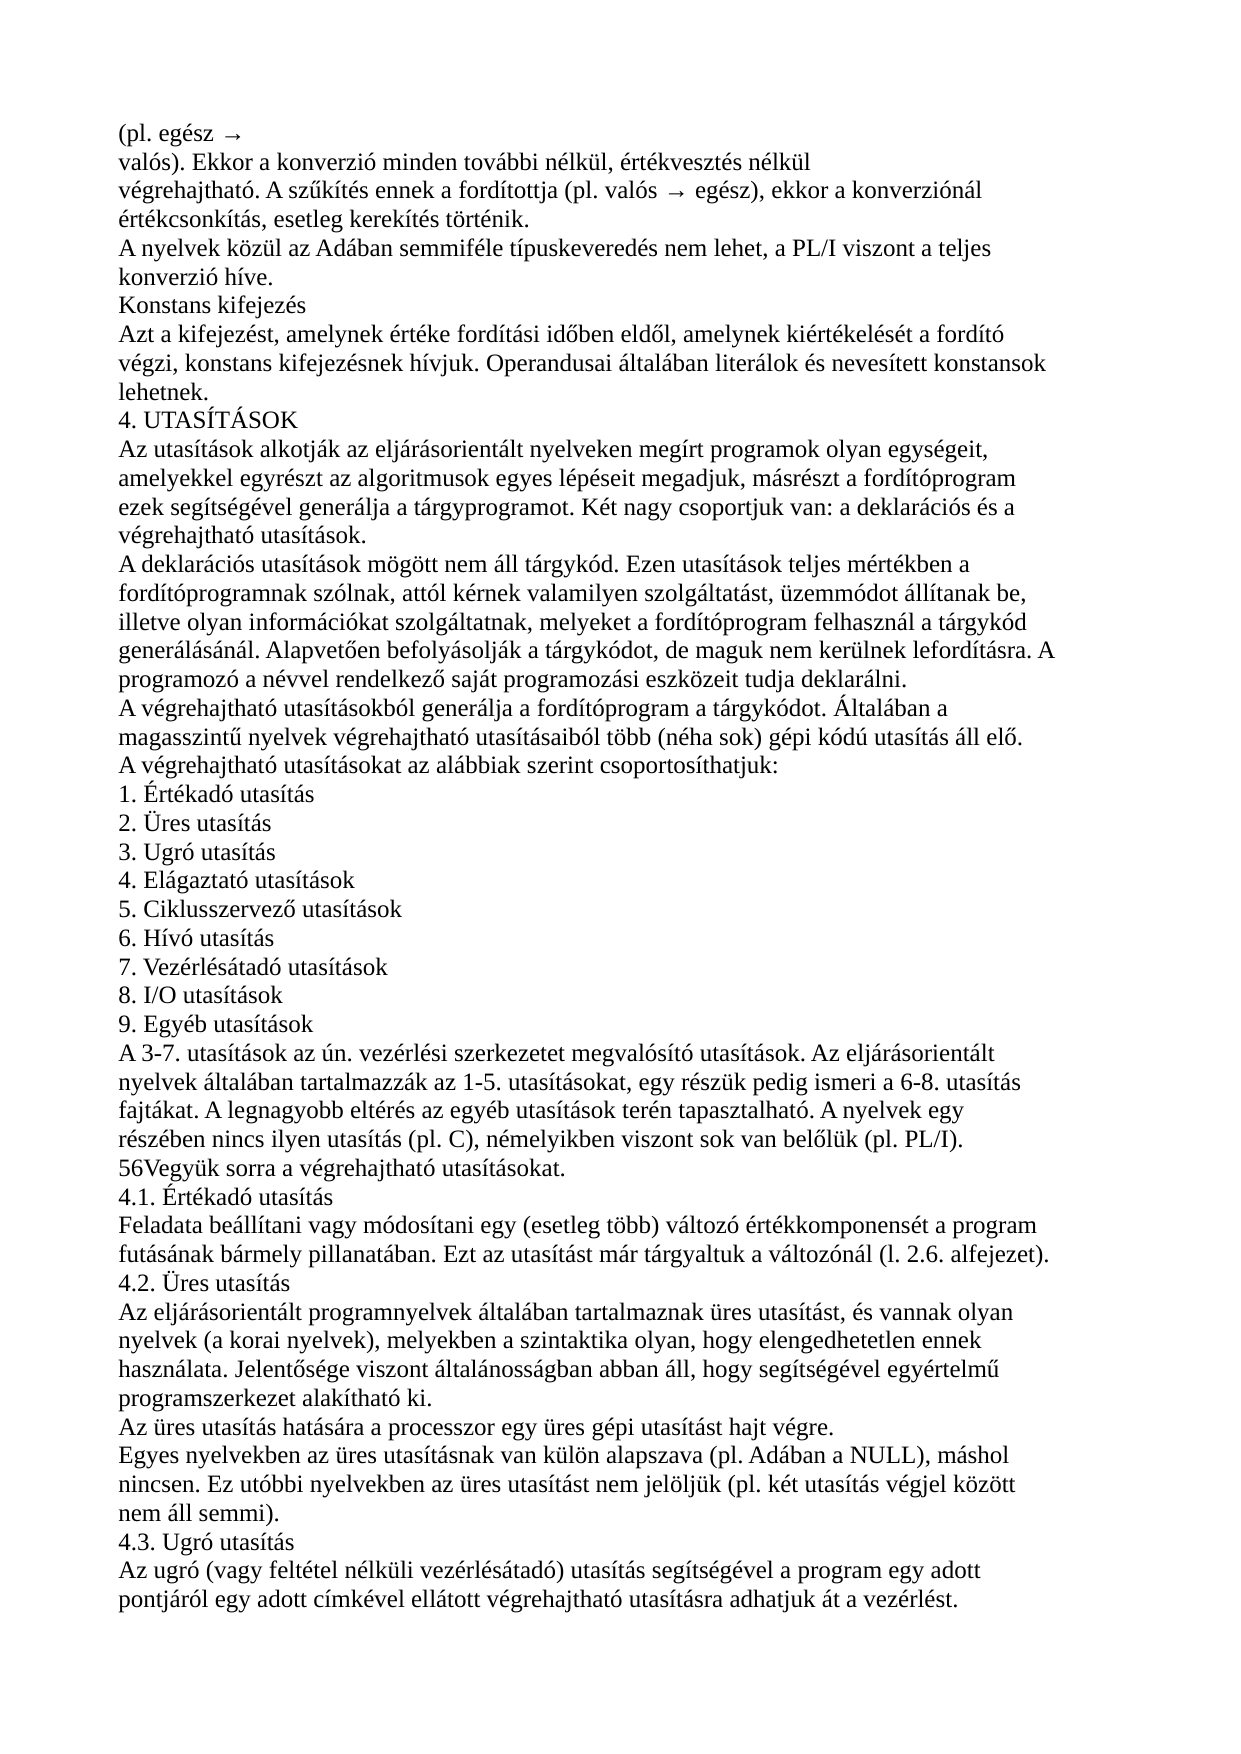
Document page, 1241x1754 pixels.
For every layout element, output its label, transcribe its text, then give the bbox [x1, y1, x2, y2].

text 7. Vezérlésátadó utasítások [118, 952, 1122, 981]
text 4.3. Ugró utasítás [118, 1527, 1122, 1556]
text 9. Egyéb utasítások [118, 1009, 1122, 1038]
text 5. Ciklusszervező utasítások [118, 894, 1122, 923]
text programozó a névvel rendelkező saját programozási eszközeit tudja deklarálni. [118, 664, 1122, 693]
text pontjáról egy adott címkével ellátott végrehajtható utasításra adhatjuk át a vezérlést. [118, 1584, 1122, 1613]
text nyelvek általában tartalmazzák az 1-5. utasításokat, egy részük pedig ismeri a 6-8. utasítás [118, 1067, 1122, 1096]
text 8. I/O utasítások [118, 981, 1122, 1009]
text 3. Ugró utasítás [118, 837, 1122, 866]
text nincsen. Ez utóbbi nyelvekben az üres utasítást nem jelöljük (pl. két utasítás végjel között [118, 1469, 1122, 1498]
text Az üres utasítás hatására a processzor egy üres gépi utasítást hajt végre. [118, 1412, 1122, 1441]
text futásának bármely pillanatában. Ezt az utasítást már tárgyaltuk a változónál (l. 2.6. alfejezet). [118, 1239, 1122, 1268]
text A nyelvek közül az Adában semmiféle típuskeveredés nem lehet, a PL/I viszont a teljes [118, 233, 1122, 262]
text Az utasítások alkotják az eljárásorientált nyelveken megírt programok olyan egységeit, [118, 434, 1122, 463]
text 6. Hívó utasítás [118, 923, 1122, 952]
text fordítóprogramnak szólnak, attól kérnek valamilyen szolgáltatást, üzemmódot állítanak be, [118, 578, 1122, 607]
text értékcsonkítás, esetleg kerekítés történik. [118, 204, 1122, 233]
text lehetnek. [118, 377, 1122, 406]
text nyelvek (a korai nyelvek), melyekben a szintaktika olyan, hogy elengedhetetlen ennek [118, 1326, 1122, 1354]
text A végrehajtható utasításokból generálja a fordítóprogram a tárgykódot. Általában a [118, 693, 1122, 722]
text (pl. egész → [118, 118, 1122, 147]
text amelyekkel egyrészt az algoritmusok egyes lépéseit megadjuk, másrészt a fordítóprogram [118, 463, 1122, 492]
text 2. Üres utasítás [118, 808, 1122, 837]
text Feladata beállítani vagy módosítani egy (esetleg több) változó értékkomponensét a program [118, 1211, 1122, 1239]
text Azt a kifejezést, amelynek értéke fordítási időben eldől, amelynek kiértékelését a fordító [118, 319, 1122, 348]
text 4. UTASÍTÁSOK [118, 406, 1122, 434]
text A deklarációs utasítások mögött nem áll tárgykód. Ezen utasítások teljes mértékben a [118, 549, 1122, 578]
text valós). Ekkor a konverzió minden további nélkül, értékvesztés nélkül [118, 147, 1122, 176]
text ezek segítségével generálja a tárgyprogramot. Két nagy csoportjuk van: a deklarációs és a [118, 492, 1122, 521]
text 56Vegyük sorra a végrehajtható utasításokat. [118, 1153, 1122, 1182]
text részében nincs ilyen utasítás (pl. C), némelyikben viszont sok van belőlük (pl. PL/I). [118, 1124, 1122, 1153]
text 4.1. Értékadó utasítás [118, 1182, 1122, 1211]
text használata. Jelentősége viszont általánosságban abban áll, hogy segítségével egyértelmű [118, 1354, 1122, 1383]
text 1. Értékadó utasítás [118, 779, 1122, 808]
text konverzió híve. [118, 262, 1122, 291]
text Egyes nyelvekben az üres utasításnak van külön alapszava (pl. Adában a NULL), máshol [118, 1441, 1122, 1469]
text A végrehajtható utasításokat az alábbiak szerint csoportosíthatjuk: [118, 751, 1122, 779]
text végzi, konstans kifejezésnek hívjuk. Operandusai általában literálok és nevesített konstansok [118, 348, 1122, 377]
text 4.2. Üres utasítás [118, 1268, 1122, 1297]
text Az eljárásorientált programnyelvek általában tartalmaznak üres utasítást, és vannak olyan [118, 1297, 1122, 1326]
text 4. Elágaztató utasítások [118, 866, 1122, 894]
text végrehajtható. A szűkítés ennek a fordítottja (pl. valós → egész), ekkor a konverziónál [118, 176, 1122, 204]
text végrehajtható utasítások. [118, 521, 1122, 549]
text A 3-7. utasítások az ún. vezérlési szerkezetet megvalósító utasítások. Az eljárásorientált [118, 1038, 1122, 1067]
text programszerkezet alakítható ki. [118, 1383, 1122, 1412]
text Az ugró (vagy feltétel nélküli vezérlésátadó) utasítás segítségével a program egy adott [118, 1556, 1122, 1584]
text nem áll semmi). [118, 1498, 1122, 1527]
text illetve olyan információkat szolgáltatnak, melyeket a fordítóprogram felhasznál a tárgykód [118, 607, 1122, 636]
text fajtákat. A legnagyobb eltérés az egyéb utasítások terén tapasztalható. A nyelvek egy [118, 1096, 1122, 1124]
text generálásánál. Alapvetően befolyásolják a tárgykódot, de maguk nem kerülnek lefordításra. A [118, 636, 1122, 664]
text magasszintű nyelvek végrehajtható utasításaiból több (néha sok) gépi kódú utasítás áll elő. [118, 722, 1122, 751]
text Konstans kifejezés [118, 291, 1122, 319]
